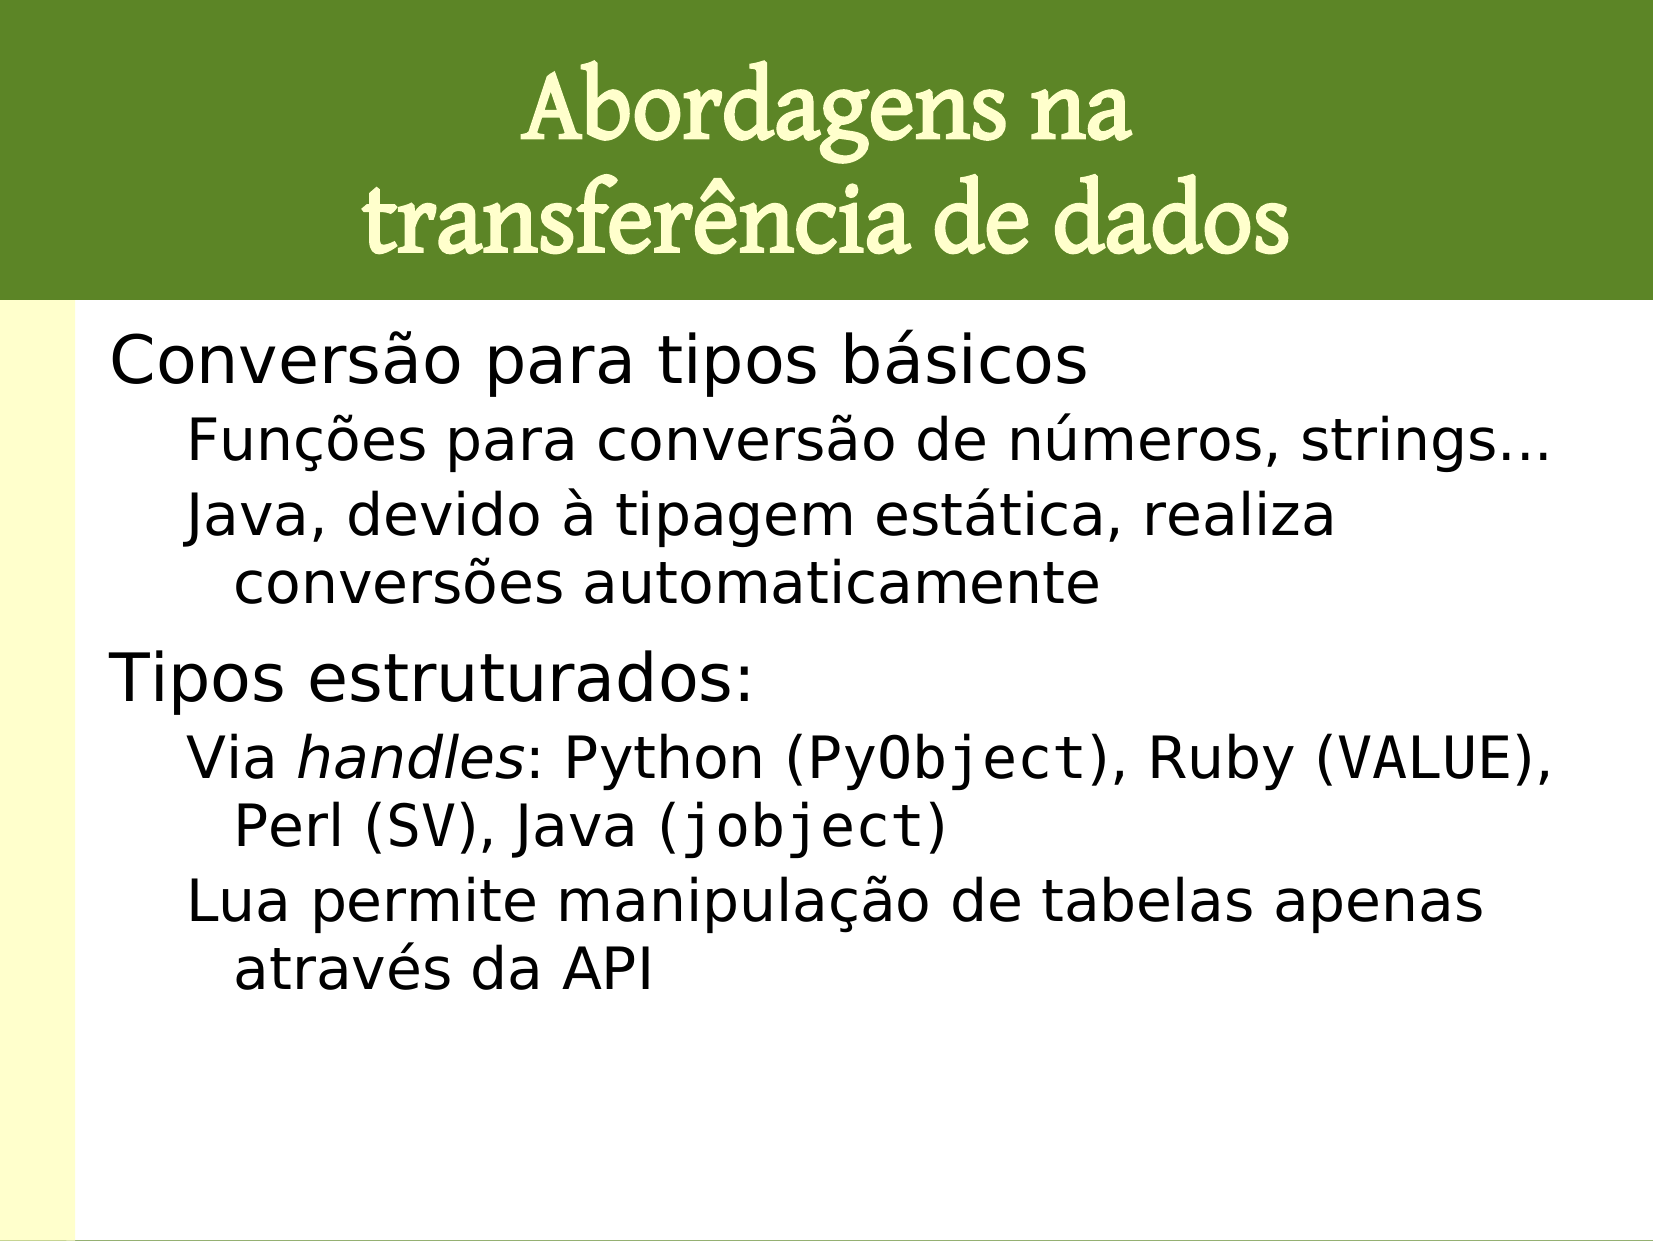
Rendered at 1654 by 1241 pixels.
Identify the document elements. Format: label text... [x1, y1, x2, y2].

title Abordagens na transferência de dados [121, 51, 1534, 279]
list Conversão para tipos básicos Funções para conversão de números, strings... Java, devido à tipagem estática, realiza conversões automaticamente Tipos estruturados: Via handles: Python (PyObject), Ruby (VALUE), Perl (SV), Java (jobject) Lua permite manipulação de tabelas apenas através da API [91, 321, 1613, 1201]
